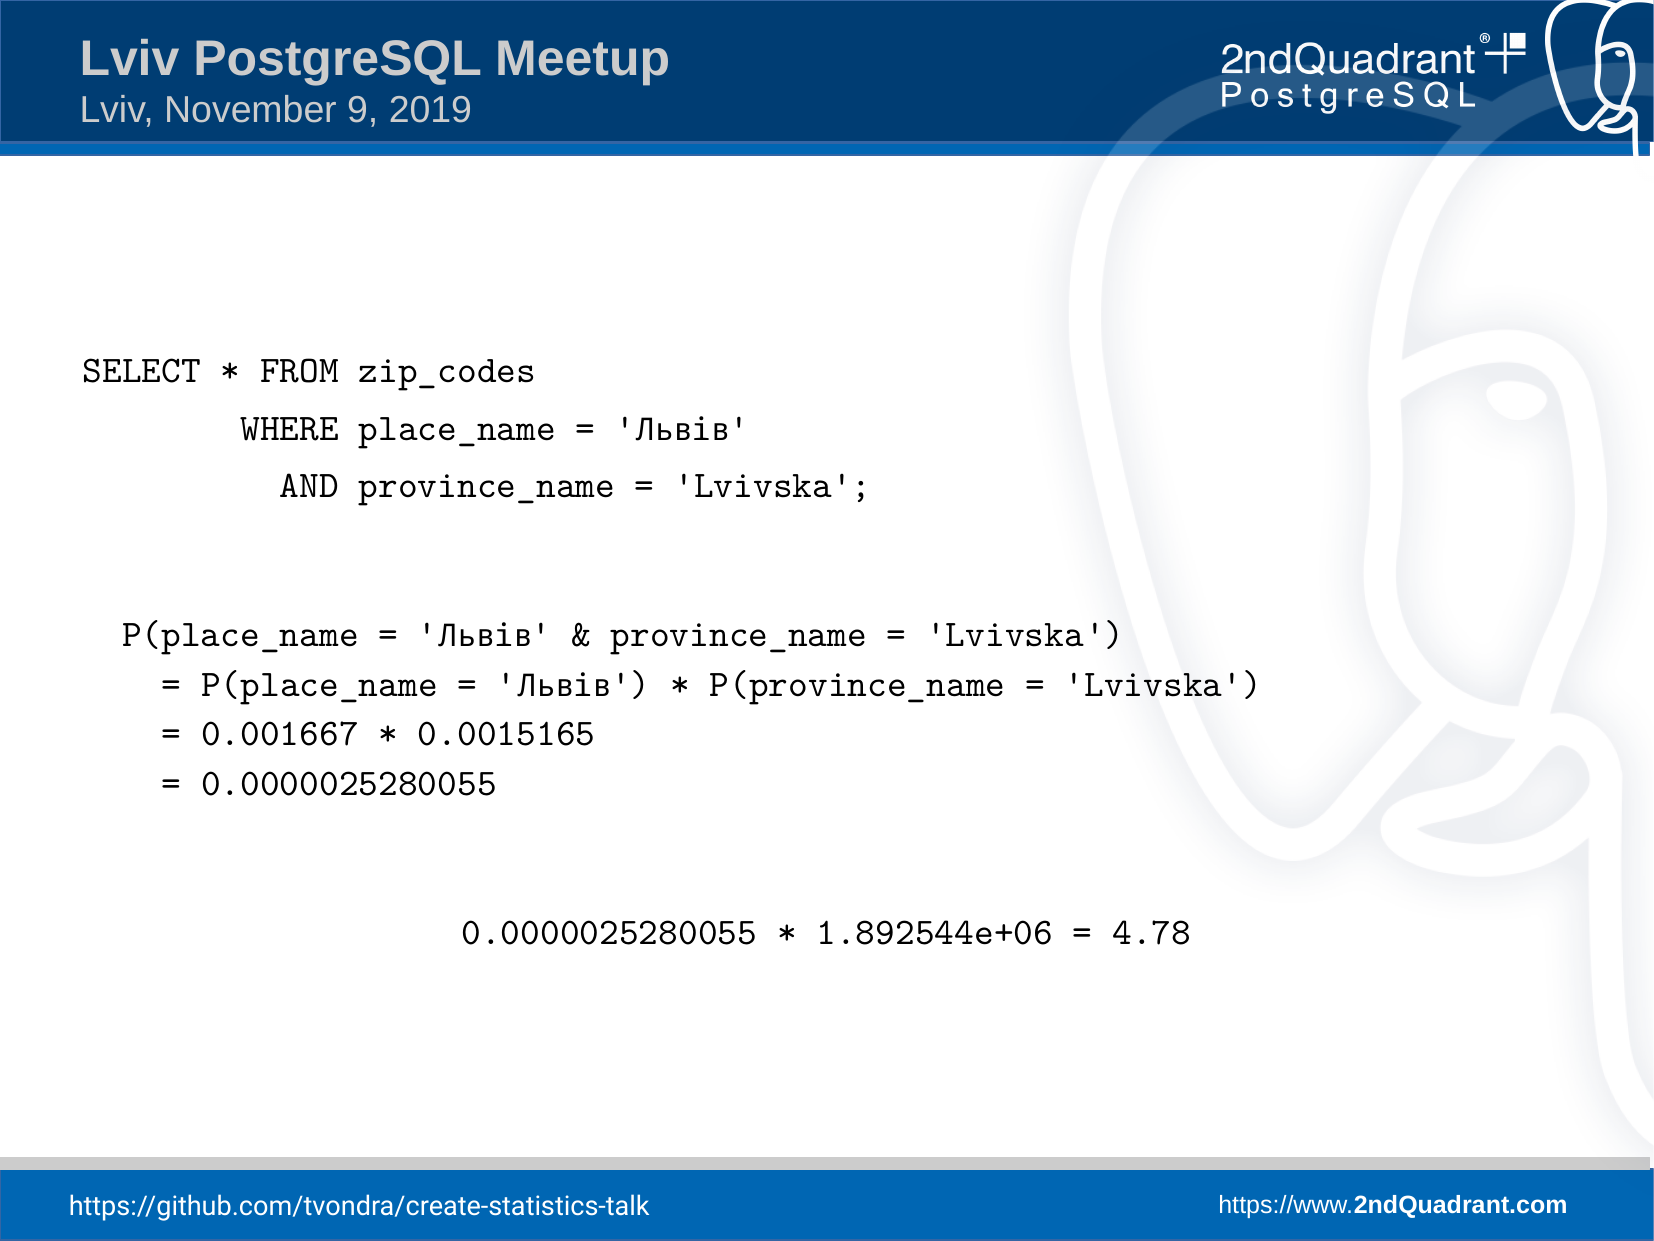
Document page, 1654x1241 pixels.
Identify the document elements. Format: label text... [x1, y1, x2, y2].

picture [632, 0, 1654, 1241]
list SELECT * FROM zip_codes WHERE place_name = 'Львів' AND province_name = 'Lvivska'; P(place_name = 'Львів' & province_name = 'Lvivska') = P(place_name = 'Львів') * P(province_name = 'Lvivska') = 0.001667 * 0.0015165 = 0.0000025280055 0.0000025280055 * 1.892544e+06 = 4.78 [82, 337, 1571, 1057]
